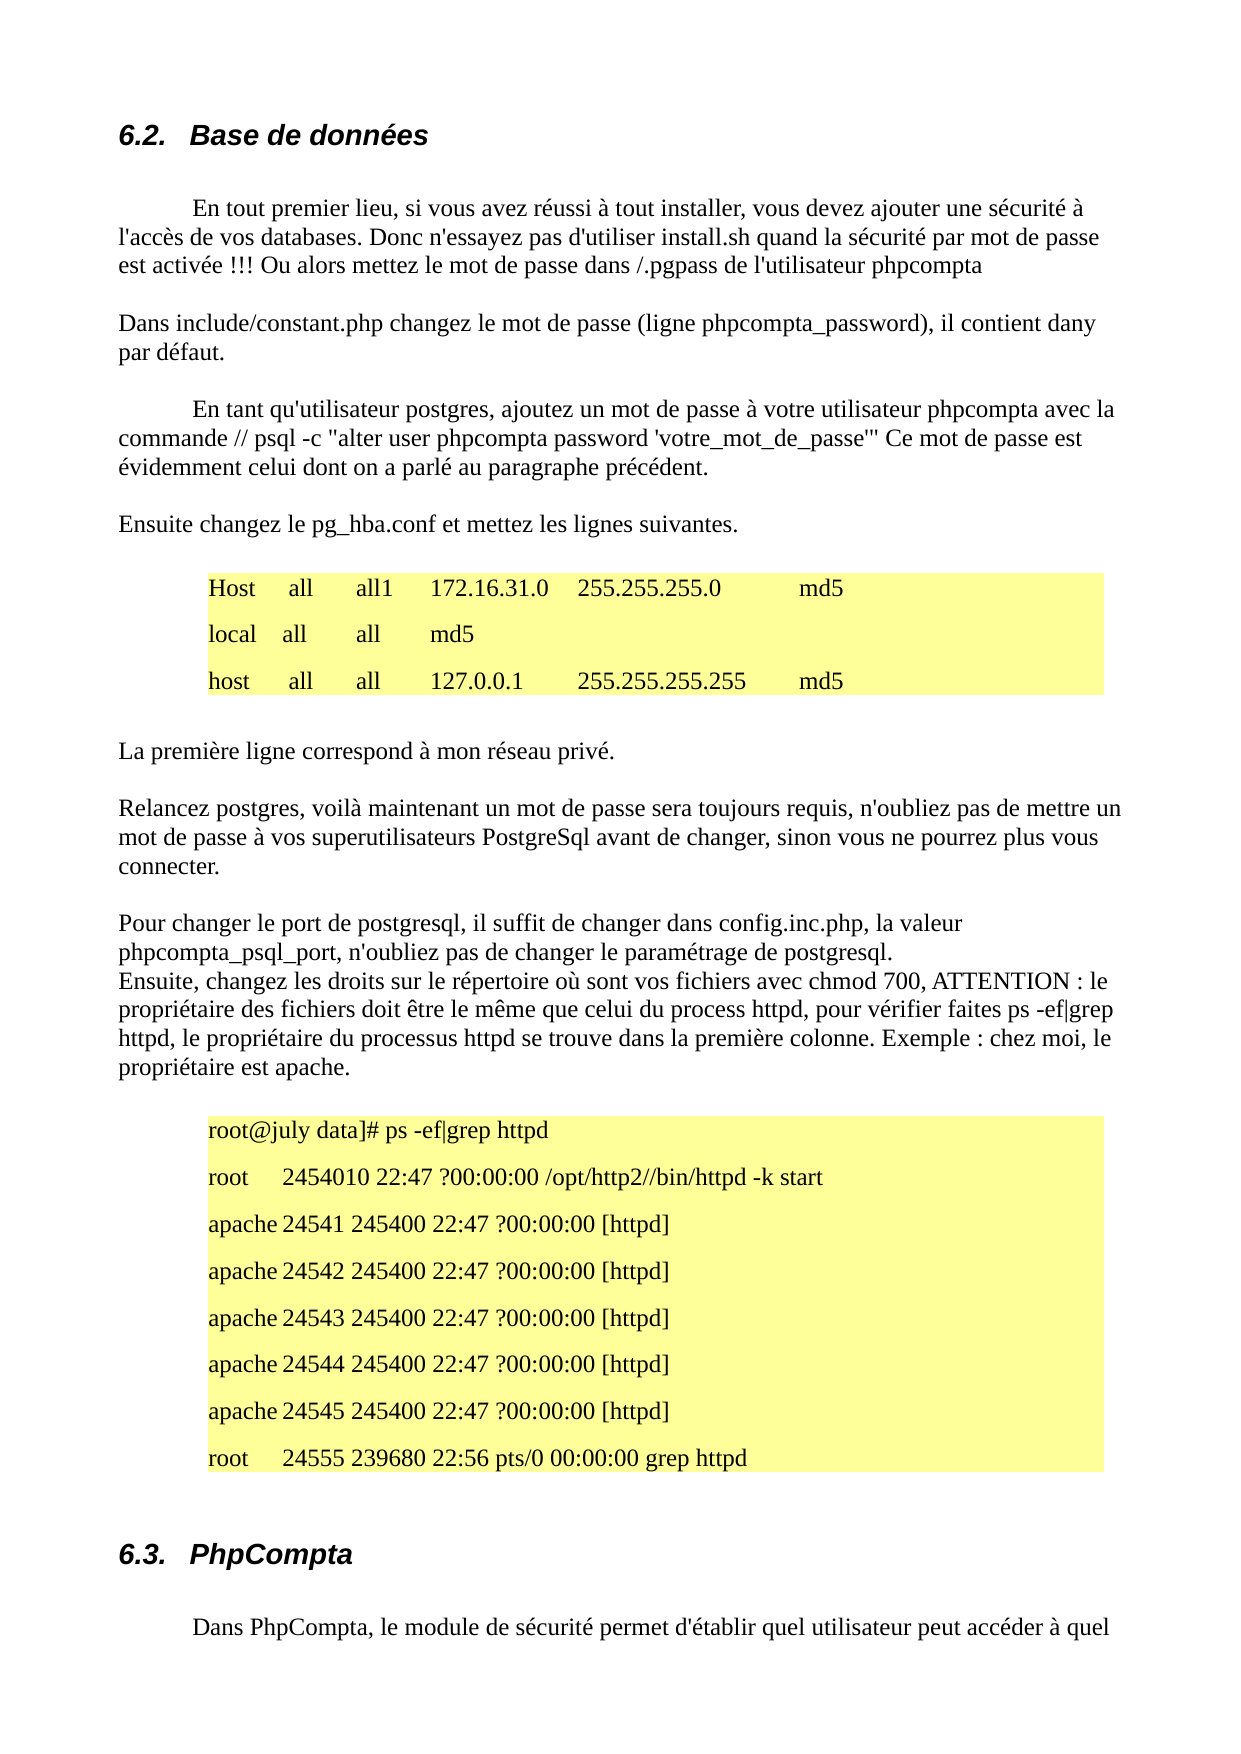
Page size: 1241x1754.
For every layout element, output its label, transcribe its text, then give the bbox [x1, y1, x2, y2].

text Ensuite changez le pg_hba.conf et mettez les lignes suivantes. [118, 509, 1122, 538]
text apache 24542 245400 22:47 ?00:00:00 [httpd] [208, 1256, 1104, 1284]
text Host all all1 172.16.31.0 255.255.255.0 md5 [208, 573, 1104, 601]
text Relancez postgres, voilà maintenant un mot de passe sera toujours requis, n'oubliez pas de mettre un mot de passe à vos superutilisateurs PostgreSql avant de changer, sinon vous ne pourrez plus vous connecter. [118, 793, 1122, 879]
text Dans include/constant.php changez le mot de passe (ligne phpcompta_password), il contient dany par défaut. [118, 308, 1122, 365]
subtitle PhpCompta [118, 1537, 1122, 1571]
text apache 24545 245400 22:47 ?00:00:00 [httpd] [208, 1396, 1104, 1425]
text Dans PhpCompta, le module de sécurité permet d'établir quel utilisateur peut accéder à quel [118, 1612, 1122, 1641]
text apache 24541 245400 22:47 ?00:00:00 [httpd] [208, 1209, 1104, 1238]
text host all all 127.0.0.1 255.255.255.255 md5 [208, 666, 1104, 695]
text En tant qu'utilisateur postgres, ajoutez un mot de passe à votre utilisateur phpcompta avec la commande // psql -c "alter user phpcompta password 'votre_mot_de_passe'" Ce mot de passe est évidemment celui dont on a parlé au paragraphe précédent. [118, 394, 1122, 480]
text Pour changer le port de postgresql, il suffit de changer dans config.inc.php, la valeur phpcompta_psql_port, n'oubliez pas de changer le paramétrage de postgresql. [118, 908, 1122, 966]
text local all all md5 [208, 619, 1104, 648]
text En tout premier lieu, si vous avez réussi à tout installer, vous devez ajouter une sécurité à l'accès de vos databases. Donc n'essayez pas d'utiliser install.sh quand la sécurité par mot de passe est activée !!! Ou alors mettez le mot de passe dans /.pgpass de l'utilisateur phpcompta [118, 193, 1122, 279]
text Ensuite, changez les droits sur le répertoire où sont vos fichiers avec chmod 700, ATTENTION : le propriétaire des fichiers doit être le même que celui du process httpd, pour vérifier faites ps -ef|grep httpd, le propriétaire du processus httpd se trouve dans la première colonne. Exemple : chez moi, le propriétaire est apache. [118, 966, 1122, 1081]
text apache 24544 245400 22:47 ?00:00:00 [httpd] [208, 1349, 1104, 1378]
text apache 24543 245400 22:47 ?00:00:00 [httpd] [208, 1303, 1104, 1331]
text root 2454010 22:47 ?00:00:00 /opt/http2//bin/httpd -k start [208, 1162, 1104, 1191]
text root@july data]# ps -ef|grep httpd [208, 1116, 1104, 1144]
text La première ligne correspond à mon réseau privé. [118, 736, 1122, 764]
subtitle Base de données [118, 118, 1122, 152]
text root 24555 239680 22:56 pts/0 00:00:00 grep httpd [208, 1443, 1104, 1472]
